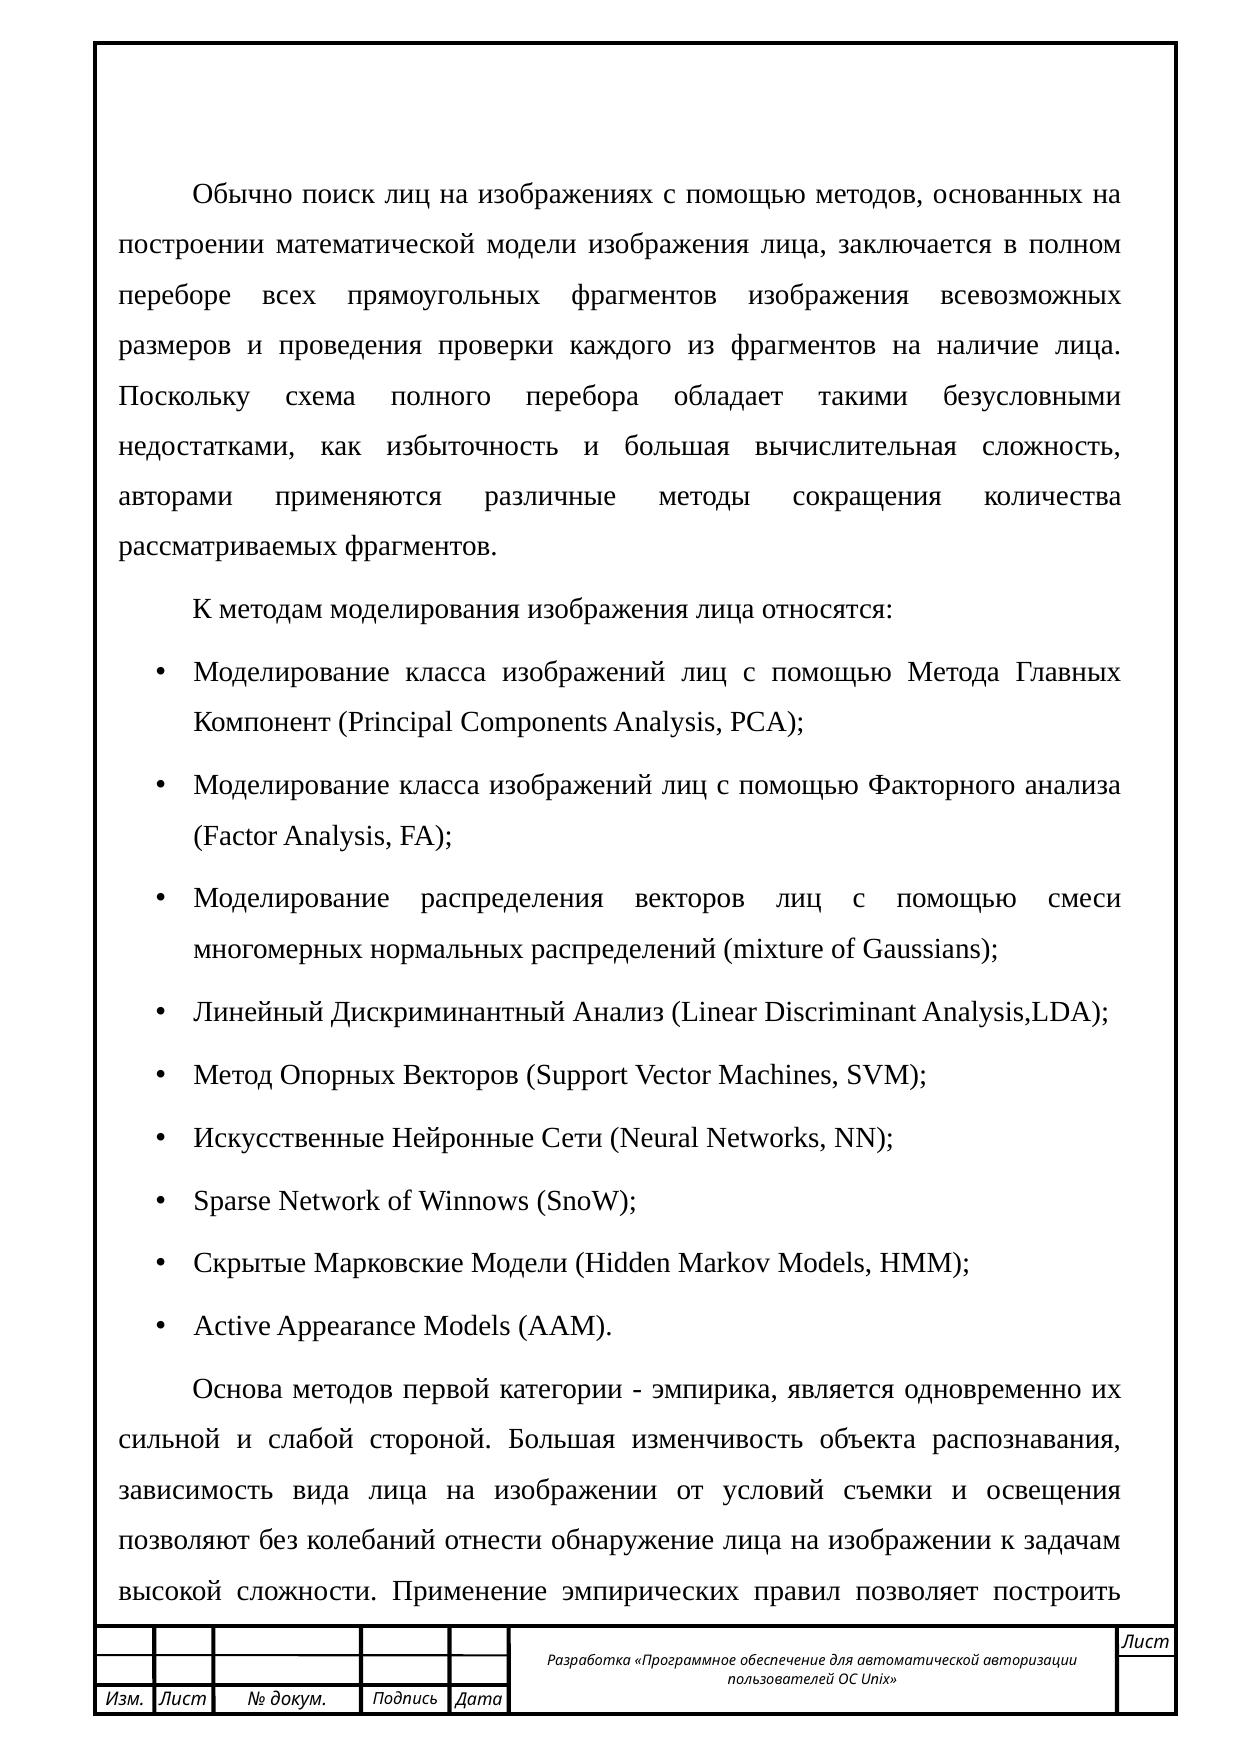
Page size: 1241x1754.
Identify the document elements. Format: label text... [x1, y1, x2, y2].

text К методам моделирования изображения лица относятся: [118, 591, 1122, 625]
list Active Appearance Models (AAM). [156, 1308, 1122, 1342]
list Моделирование распределения векторов лиц с помощью смеси многомерных нормальных распределений (mixture of Gaussians); [156, 881, 1122, 964]
list Скрытые Марковские Модели (Hidden Markov Models, HMM); [156, 1246, 1122, 1279]
list Моделирование класса изображений лиц с помощью Факторного анализа (Factor Analysis, FA); [156, 767, 1122, 851]
text Основа методов первой категории - эмпирика, является одновременно их сильной и слабой стороной. Большая изменчивость объекта распознавания, зависимость вида лица на изображении от условий съемки и освещения позволяют без колебаний отнести обнаружение лица на изображении к задачам высокой сложности. Применение эмпирических правил позволяет построить [118, 1371, 1122, 1606]
list Искусственные Нейронные Сети (Neural Networks, NN); [156, 1120, 1122, 1153]
list Линейный Дискриминантный Анализ (Linear Discriminant Analysis,LDA); [156, 994, 1122, 1027]
list Моделирование класса изображений лиц с помощью Метода Главных Компонент (Principal Components Analysis, PCA); [156, 654, 1122, 738]
text Обычно поиск лиц на изображениях с помощью методов, основанных на построении математической модели изображения лица, заключается в полном переборе всех прямоугольных фрагментов изображения всевозможных размеров и проведения проверки каждого из фрагментов на наличие лица. Поскольку схема полного перебора обладает такими безусловными недостатками, как избыточность и большая вычислительная сложность, авторами применяются различные методы сокращения количества рассматриваемых фрагментов. [118, 176, 1122, 562]
list Sparse Network of Winnows (SnoW); [156, 1183, 1122, 1216]
list Метод Опорных Векторов (Support Vector Machines, SVM); [156, 1057, 1122, 1090]
